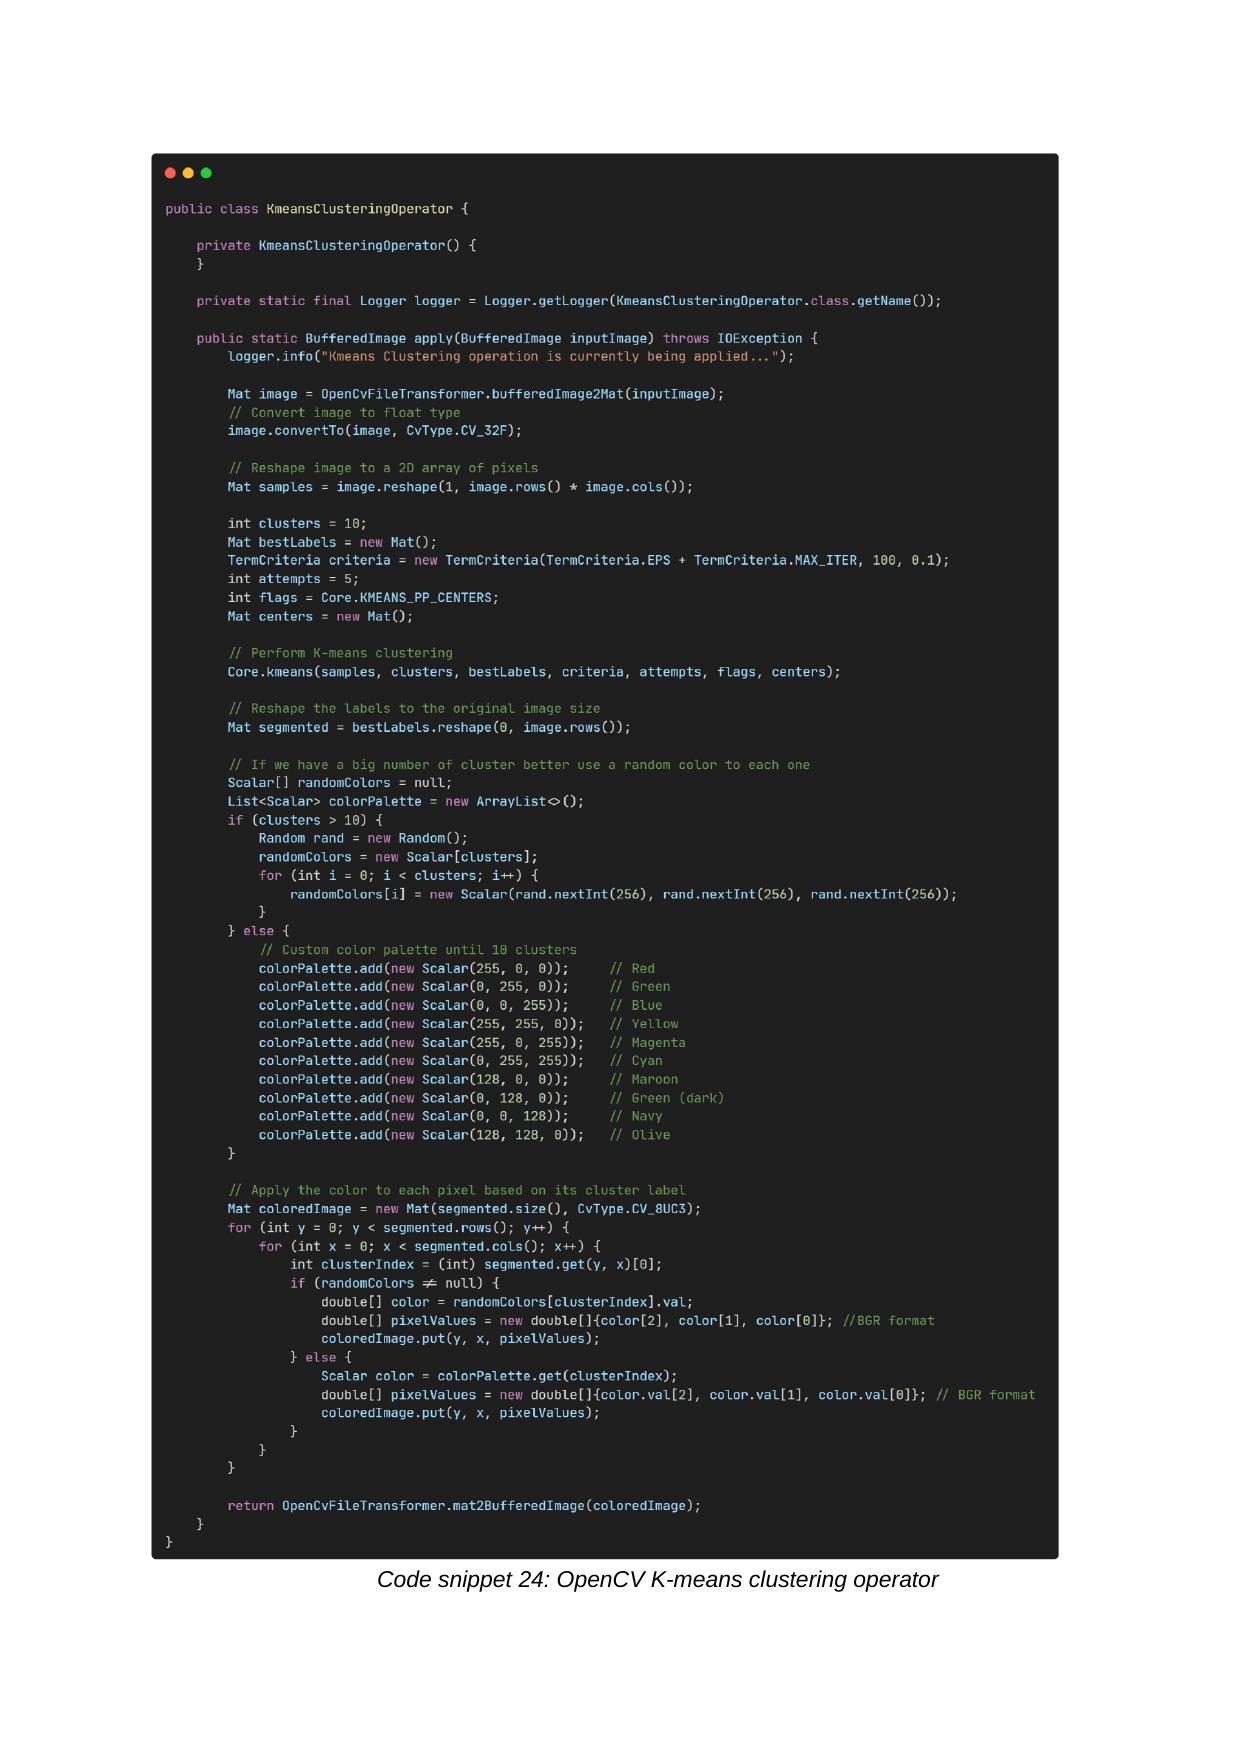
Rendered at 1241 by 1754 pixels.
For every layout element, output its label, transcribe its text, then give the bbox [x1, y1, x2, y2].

text Code snippet 24: OpenCV K-means clustering operator [225, 1566, 1090, 1592]
picture [149, 150, 1061, 1562]
